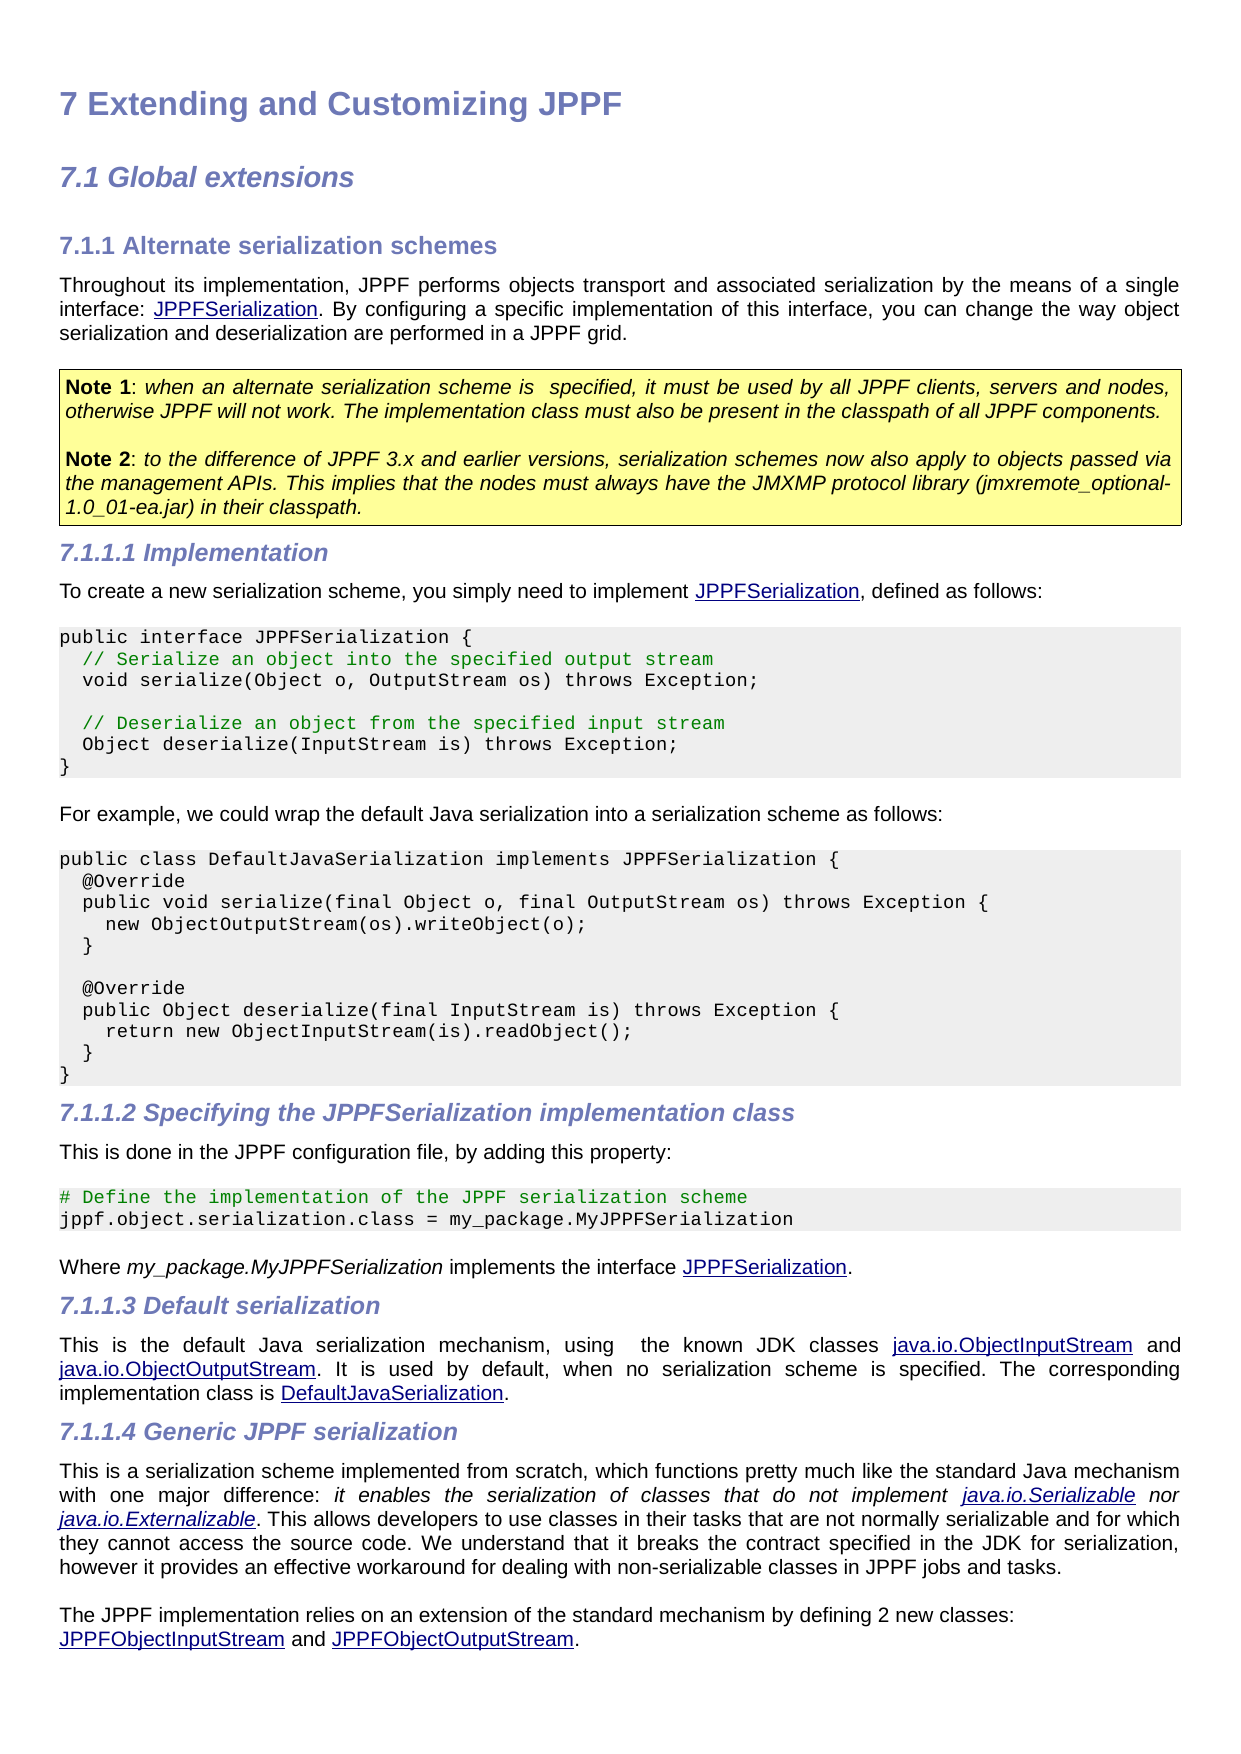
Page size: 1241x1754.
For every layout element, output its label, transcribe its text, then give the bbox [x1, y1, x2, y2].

subtitle Global extensions [59, 160, 1181, 194]
text new ObjectOutputStream(os).writeObject(o); [59, 914, 1181, 936]
text Note 2: to the difference of JPPF 3.x and earlier versions, serialization schemes now also apply to objects passed via the management APIs. This implies that the nodes must always have the JMXMP protocol library (jmxremote_optional-1.0_01-ea.jar) in their classpath. [60, 441, 1181, 525]
text void serialize(Object o, OutputStream os) throws Exception; [59, 670, 1181, 692]
text jppf.object.serialization.class = my_package.MyJPPFSerialization [59, 1209, 1181, 1231]
text Where my_package.MyJPPFSerialization implements the interface JPPFSerialization. [59, 1255, 1181, 1279]
subtitle Implementation [59, 538, 1181, 567]
subtitle Generic JPPF serialization [59, 1417, 1181, 1446]
text Throughout its implementation, JPPF performs objects transport and associated serialization by the means of a single interface: JPPFSerialization. By configuring a specific implementation of this interface, you can change the way object serialization and deserialization are performed in a JPPF grid. [59, 273, 1181, 345]
text // Serialize an object into the specified output stream [59, 649, 1181, 670]
text // Deserialize an object from the specified input stream [59, 713, 1181, 735]
text This is the default Java serialization mechanism, using the known JDK classes java.io.ObjectInputStream and java.io.ObjectOutputStream. It is used by default, when no serialization scheme is specified. The corresponding implementation class is DefaultJavaSerialization. [59, 1333, 1181, 1405]
text return new ObjectInputStream(is).readObject(); [59, 1021, 1181, 1043]
text # Define the implementation of the JPPF serialization scheme [59, 1188, 1181, 1209]
text The JPPF implementation relies on an extension of the standard mechanism by defining 2 new classes: [59, 1603, 1181, 1627]
subtitle Default serialization [59, 1291, 1181, 1320]
text } [59, 1064, 1181, 1086]
text Note 1: when an alternate serialization scheme is specified, it must be used by all JPPF clients, servers and nodes, otherwise JPPF will not work. The implementation class must also be present in the classpath of all JPPF components. [60, 370, 1181, 417]
text } [59, 756, 1181, 778]
text This is done in the JPPF configuration file, by adding this property: [59, 1140, 1181, 1164]
text This is a serialization scheme implemented from scratch, which functions pretty much like the standard Java mechanism with one major difference: it enables the serialization of classes that do not implement java.io.Serializable nor java.io.Externalizable. This allows developers to use classes in their tasks that are not normally serializable and for which they cannot access the source code. We understand that it breaks the contract specified in the JDK for serialization, however it provides an effective workaround for dealing with non-serializable classes in JPPF jobs and tasks. [59, 1459, 1181, 1579]
subtitle Specifying the JPPFSerialization implementation class [59, 1098, 1181, 1127]
text public interface JPPFSerialization { [59, 627, 1181, 649]
text @Override [59, 978, 1181, 1000]
text Object deserialize(InputStream is) throws Exception; [59, 735, 1181, 756]
text @Override [59, 871, 1181, 893]
text For example, we could wrap the default Java serialization into a serialization scheme as follows: [59, 802, 1181, 826]
text To create a new serialization scheme, you simply need to implement JPPFSerialization, defined as follows: [59, 579, 1181, 603]
text } [59, 1043, 1181, 1064]
subtitle Alternate serialization schemes [59, 231, 1181, 260]
subtitle Extending and Customizing JPPF [59, 84, 1181, 123]
text } [59, 936, 1181, 957]
text public Object deserialize(final InputStream is) throws Exception { [59, 1000, 1181, 1021]
text public class DefaultJavaSerialization implements JPPFSerialization { [59, 850, 1181, 871]
text public void serialize(final Object o, final OutputStream os) throws Exception { [59, 893, 1181, 914]
text JPPFObjectInputStream and JPPFObjectOutputStream. [59, 1627, 1181, 1651]
